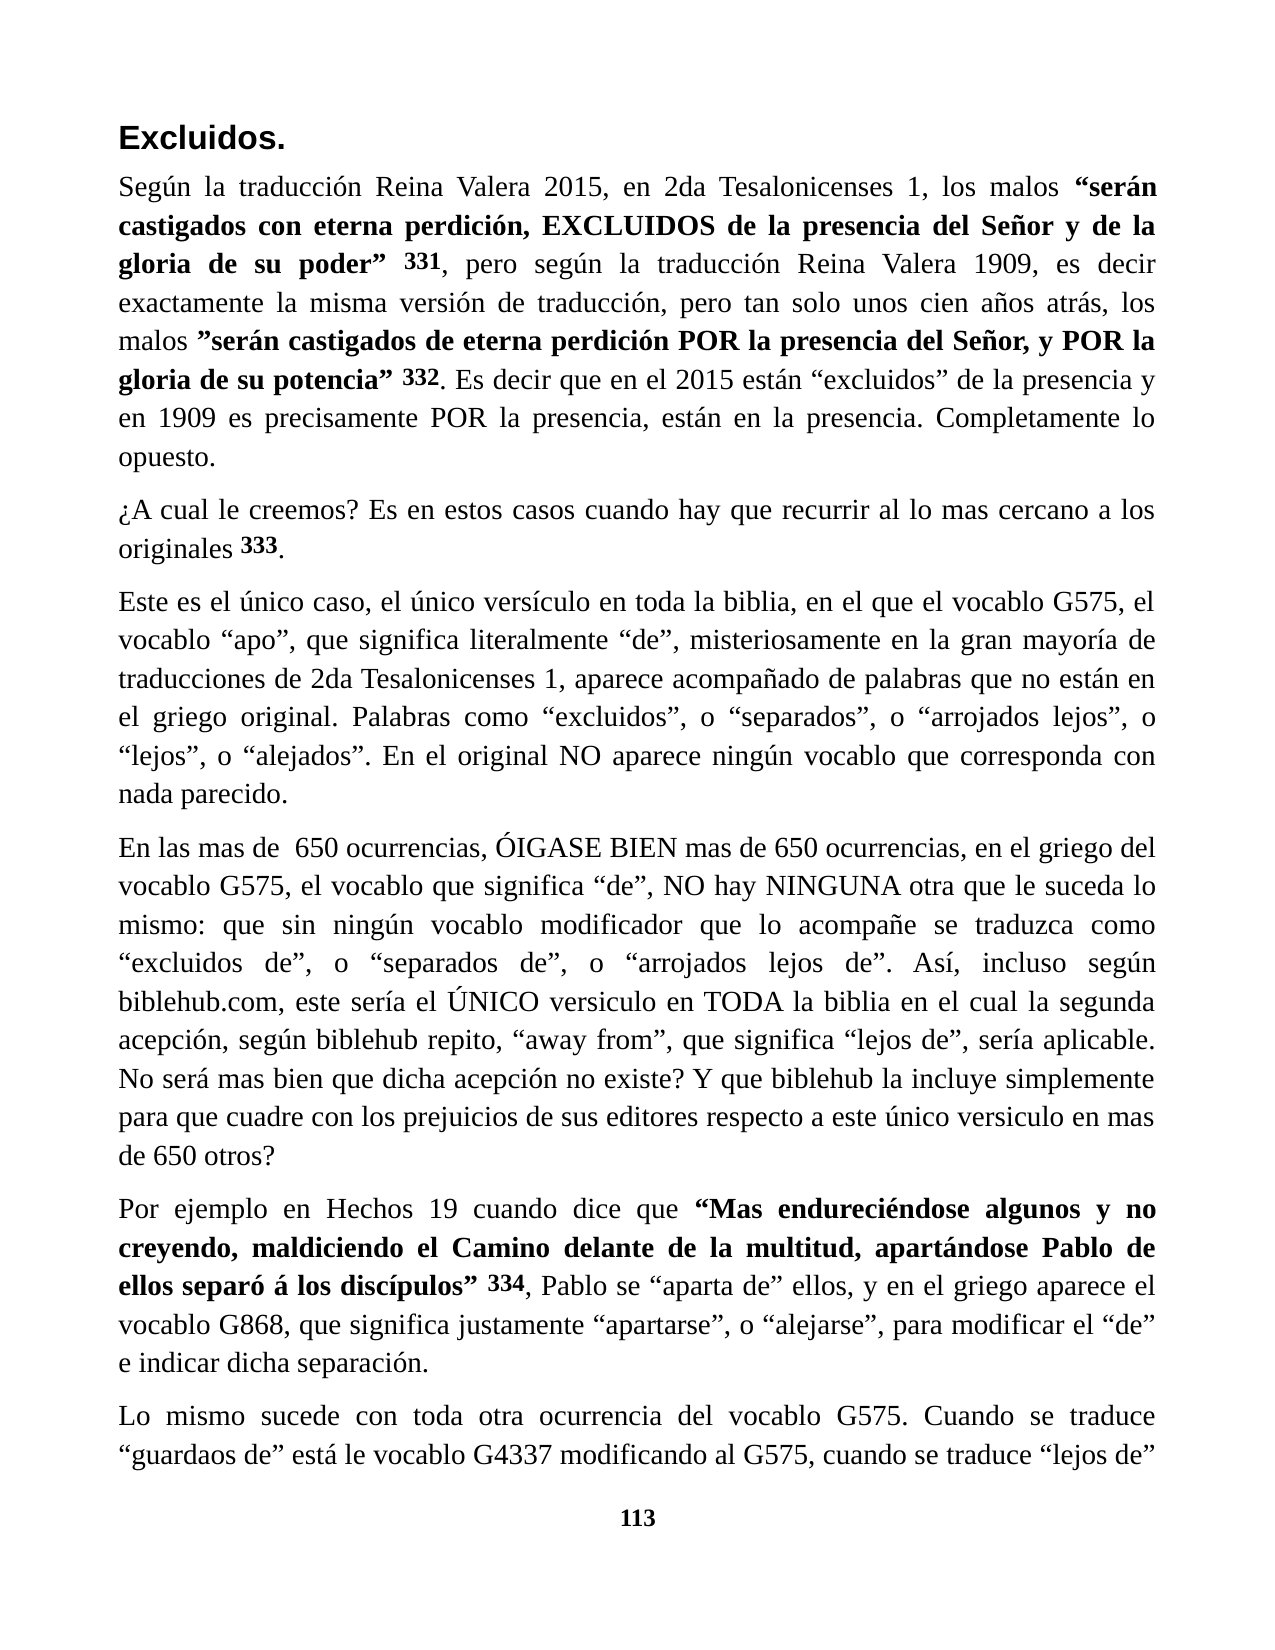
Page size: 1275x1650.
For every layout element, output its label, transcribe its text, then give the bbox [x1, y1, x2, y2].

text En las mas de 650 ocurrencias, ÓIGASE BIEN mas de 650 ocurrencias, en el griego del vocablo G575, el vocablo que significa “de”, NO hay NINGUNA otra que le suceda lo mismo: que sin ningún vocablo modificador que lo acompañe se traduzca como “excluidos de”, o “separados de”, o “arrojados lejos de”. Así, incluso según biblehub.com, este sería el ÚNICO versiculo en TODA la biblia en el cual la segunda acepción, según biblehub repito, “away from”, que significa “lejos de”, sería aplicable. No será mas bien que dicha acepción no existe? Y que biblehub la incluye simplemente para que cuadre con los prejuicios de sus editores respecto a este único versiculo en mas de 650 otros? [118, 830, 1157, 1172]
subtitle Excluidos. [118, 118, 1157, 157]
text ¿A cual le creemos? Es en estos casos cuando hay que recurrir al lo mas cercano a los originales . [118, 492, 1157, 564]
text Este es el único caso, el único versículo en toda la biblia, en el que el vocablo G575, el vocablo “apo”, que significa literalmente “de”, misteriosamente en la gran mayoría de traducciones de 2da Tesalonicenses 1, aparece acompañado de palabras que no están en el griego original. Palabras como “excluidos”, o “separados”, o “arrojados lejos”, o “lejos”, o “alejados”. En el original NO aparece ningún vocablo que corresponda con nada parecido. [118, 584, 1157, 810]
text Por ejemplo en Hechos 19 cuando dice que “Mas endureciéndose algunos y no creyendo, maldiciendo el Camino delante de la multitud, apartándose Pablo de ellos separó á los discípulos” , Pablo se “aparta de” ellos, y en el griego aparece el vocablo G868, que significa justamente “apartarse”, o “alejarse”, para modificar el “de” e indicar dicha separación. [118, 1191, 1157, 1379]
text Lo mismo sucede con toda otra ocurrencia del vocablo G575. Cuando se traduce “guardaos de” está le vocablo G4337 modificando al G575, cuando se traduce “lejos de” [118, 1398, 1157, 1471]
text Según la traducción Reina Valera 2015, en 2da Tesalonicenses 1, los malos “serán castigados con eterna perdición, EXCLUIDOS de la presencia del Señor y de la gloria de su poder” , pero según la traducción Reina Valera 1909, es decir exactamente la misma versión de traducción, pero tan solo unos cien años atrás, los malos ”serán castigados de eterna perdición POR la presencia del Señor, y POR la gloria de su potencia” . Es decir que en el 2015 están “excluidos” de la presencia y en 1909 es precisamente POR la presencia, están en la presencia. Completamente lo opuesto. [118, 169, 1157, 473]
